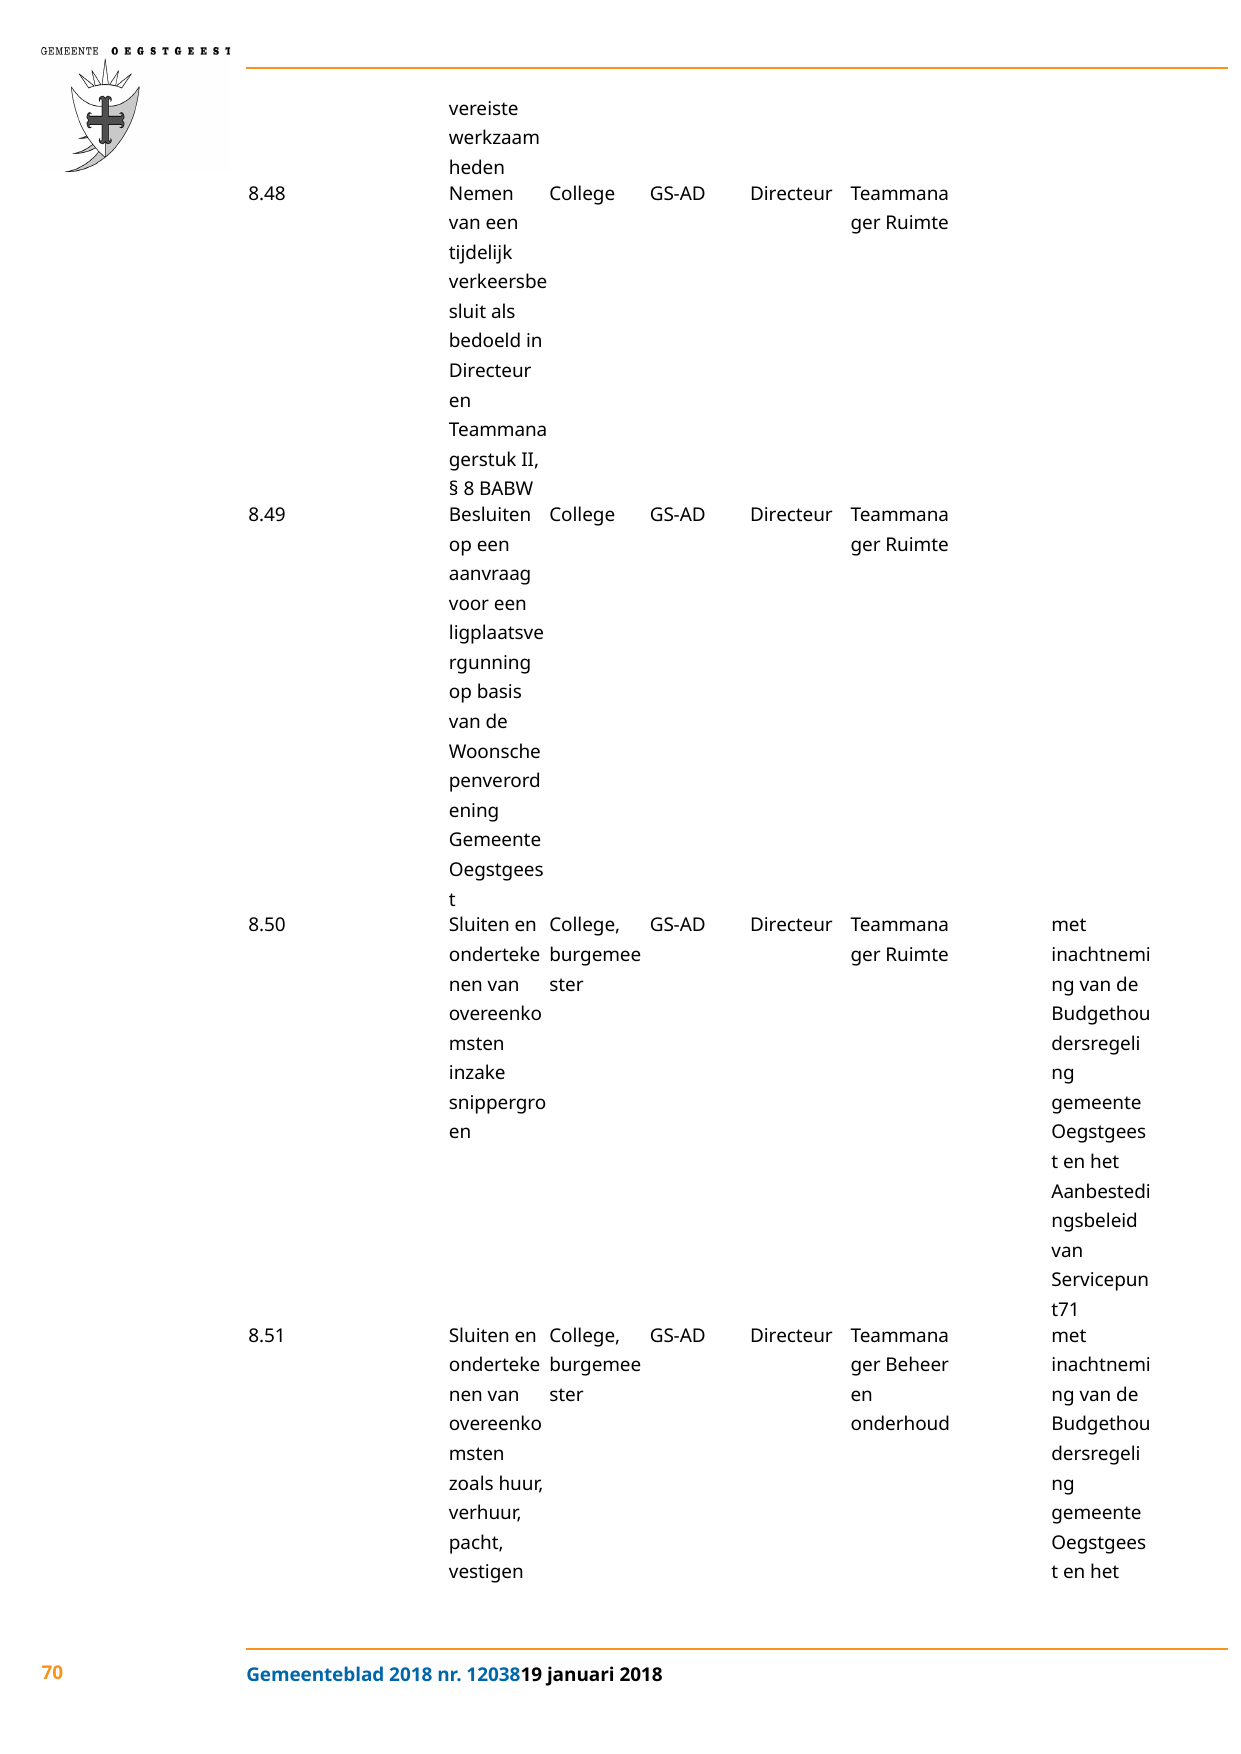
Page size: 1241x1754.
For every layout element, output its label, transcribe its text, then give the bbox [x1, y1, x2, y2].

table_cell [1051, 501, 1152, 912]
table_cell [549, 95, 649, 180]
table_cell College [549, 180, 649, 501]
table_cell Teammanager Beheer en onderhoud [850, 1322, 951, 1584]
table_cell met inachtneming van de Budgethoudersregeling gemeente Oegstgeest en het Aanbestedingsbeleid van Servicepunt71 [1051, 912, 1152, 1322]
table_cell Directeur [750, 1322, 850, 1584]
table_cell Directeur [750, 180, 850, 501]
table_cell Nemen van een tijdelijk verkeersbesluit als bedoeld in Directeur en Teammanagerstuk II, § 8 BABW [449, 180, 549, 501]
table_cell [650, 95, 750, 180]
table_cell [348, 95, 449, 180]
table_cell College [549, 501, 649, 912]
table_cell Directeur [750, 501, 850, 912]
table_cell College, burgemeester [549, 1322, 649, 1584]
table_cell Teammanager Ruimte [850, 912, 951, 1322]
table_cell Teammanager Ruimte [850, 180, 951, 501]
table_cell GS-AD [650, 1322, 750, 1584]
table_cell [1051, 95, 1152, 180]
table_cell GS-AD [650, 180, 750, 501]
table_cell [1051, 180, 1152, 501]
table_cell College, burgemeester [549, 912, 649, 1322]
table_cell Sluiten en ondertekenen van overeenkomsten inzake snippergroen [449, 912, 549, 1322]
table_cell [348, 912, 449, 1322]
table_cell vereiste werkzaamheden [449, 95, 549, 180]
table_cell [951, 912, 1051, 1322]
table_cell Sluiten en ondertekenen van overeenkomsten zoals huur, verhuur, pacht, vestigen [449, 1322, 549, 1584]
table_cell [348, 180, 449, 501]
table_cell 8.48 [248, 180, 348, 501]
picture [41, 47, 231, 172]
table_cell Directeur [750, 912, 850, 1322]
table_cell Besluiten op een aanvraag voor een ligplaatsvergunning op basis van de Woonschepenverordening Gemeente Oegstgeest [449, 501, 549, 912]
table_cell 8.51 [248, 1322, 348, 1584]
table_cell GS-AD [650, 912, 750, 1322]
table_cell [248, 95, 348, 180]
table_cell [951, 501, 1051, 912]
table_cell [750, 95, 850, 180]
table_cell [951, 180, 1051, 501]
table_cell [951, 95, 1051, 180]
table_cell [348, 1322, 449, 1584]
table_cell Teammanager Ruimte [850, 501, 951, 912]
table_cell [850, 95, 951, 180]
table_cell 8.49 [248, 501, 348, 912]
table_cell met inachtneming van de Budgethoudersregeling gemeente Oegstgeest en het [1051, 1322, 1152, 1584]
table_cell [951, 1322, 1051, 1584]
table_cell 8.50 [248, 912, 348, 1322]
table_cell [348, 501, 449, 912]
table_cell GS-AD [650, 501, 750, 912]
